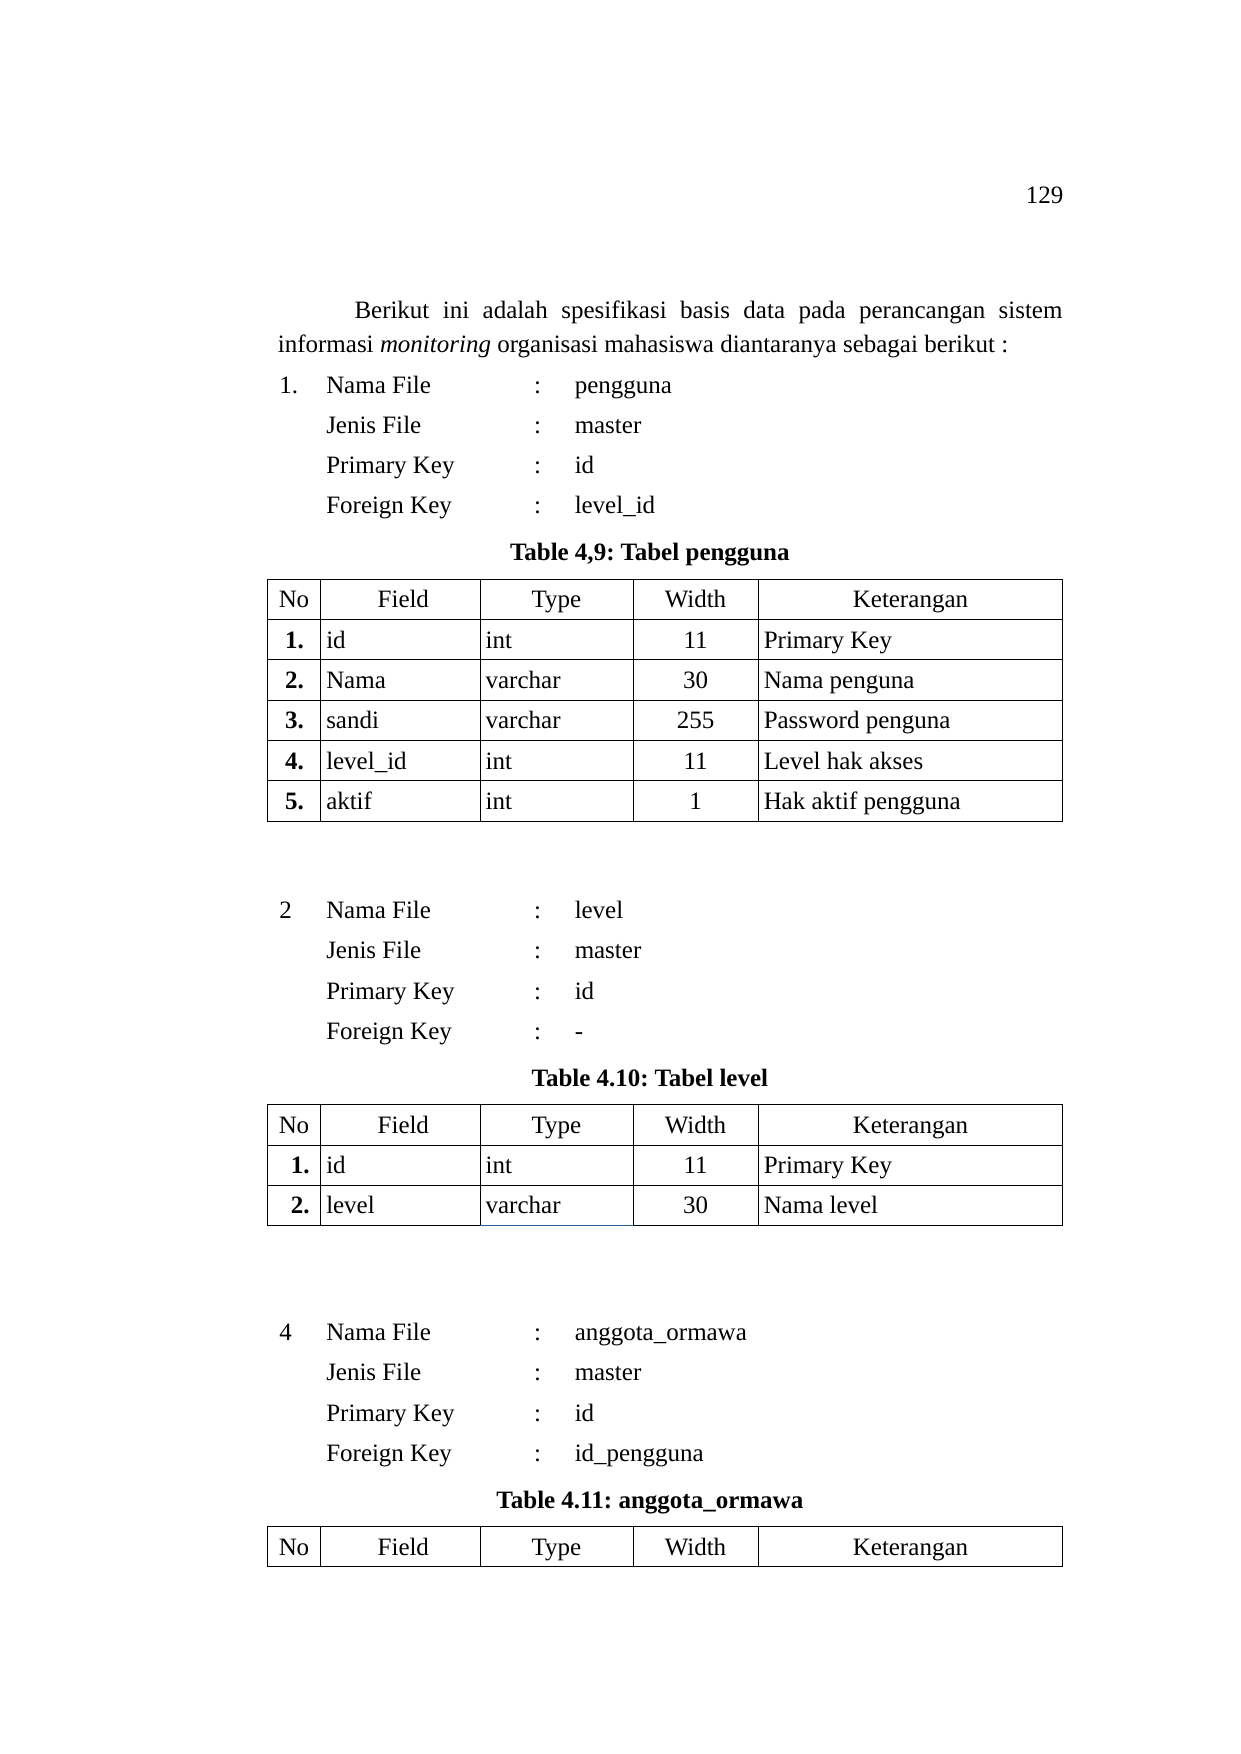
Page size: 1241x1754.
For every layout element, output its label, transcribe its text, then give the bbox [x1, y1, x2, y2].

table_cell [268, 781, 320, 821]
table_header 1. [274, 364, 320, 404]
table_cell Foreign Key [320, 1010, 528, 1050]
table_cell 1 [634, 781, 758, 821]
table_cell int [481, 741, 633, 780]
table_cell 11 [634, 741, 758, 780]
table_cell int [481, 620, 633, 659]
table_header Type [481, 580, 633, 619]
table_cell id [569, 970, 1062, 1010]
table_header level [569, 890, 1062, 930]
table_cell Foreign Key [320, 1432, 528, 1472]
table_cell [274, 445, 320, 485]
table_cell level [321, 1186, 480, 1225]
table_cell id_pengguna [569, 1432, 1062, 1472]
table_cell 30 [634, 660, 758, 699]
table_cell aktif [321, 781, 480, 821]
table_header 4 [274, 1311, 320, 1352]
table_cell Primary Key [320, 970, 528, 1010]
table_cell 255 [634, 701, 758, 740]
table_cell : [528, 1392, 569, 1432]
table_header Width [634, 580, 758, 619]
table_cell Foreign Key [320, 485, 528, 525]
table_header No [268, 1527, 320, 1566]
table_cell : [528, 1432, 569, 1472]
table_cell Jenis File [320, 404, 528, 444]
table_cell Nama [321, 660, 480, 699]
table_cell [268, 660, 320, 699]
table_cell int [481, 1146, 633, 1185]
table_cell int [481, 781, 633, 821]
table_cell : [528, 404, 569, 444]
table_cell Primary Key [759, 620, 1062, 659]
table_header Nama File [320, 890, 528, 930]
table_header Keterangan [759, 1527, 1062, 1566]
table_header Nama File [320, 364, 528, 404]
table_cell : [528, 930, 569, 970]
table_cell [274, 970, 320, 1010]
table_cell : [528, 485, 569, 525]
table_cell [274, 1392, 320, 1432]
table_header No [268, 1105, 320, 1144]
table_header Field [321, 1527, 480, 1566]
table_cell Primary Key [320, 445, 528, 485]
table_cell [274, 1432, 320, 1472]
table_cell [274, 404, 320, 444]
table_cell : [528, 445, 569, 485]
table_header Type [481, 1105, 633, 1144]
table_header Type [481, 1527, 633, 1566]
table_cell varchar [481, 1186, 633, 1225]
table_cell master [569, 930, 1062, 970]
table_cell id [321, 620, 480, 659]
table_cell [268, 741, 320, 780]
table_cell master [569, 1352, 1062, 1392]
table_cell Jenis File [320, 1352, 528, 1392]
table_cell varchar [481, 660, 633, 699]
table_cell level_id [321, 741, 480, 780]
table_cell [268, 1186, 320, 1225]
table_cell Primary Key [320, 1392, 528, 1432]
table_header : [528, 890, 569, 930]
table_cell [274, 1352, 320, 1392]
table_cell id [569, 1392, 1062, 1432]
table_header Nama File [320, 1311, 528, 1352]
table_cell [268, 701, 320, 740]
table_header Width [634, 1105, 758, 1144]
table_cell : [528, 1352, 569, 1392]
text Table 4.11: anggota_ormawa [236, 1485, 1063, 1513]
table_cell level_id [569, 485, 1062, 525]
table_cell master [569, 404, 1062, 444]
table_cell sandi [321, 701, 480, 740]
table_cell [268, 1146, 320, 1185]
table_header 2 [274, 890, 320, 930]
table_cell Hak aktif pengguna [759, 781, 1062, 821]
table_header Keterangan [759, 1105, 1062, 1144]
table_header Keterangan [759, 580, 1062, 619]
table_header pengguna [569, 364, 1062, 404]
text Berikut ini adalah spesifikasi basis data pada perancangan sistem informasi monitoring organisasi mahasiswa diantaranya sebagai berikut : [278, 295, 1063, 358]
table_cell [274, 485, 320, 525]
table_cell Password penguna [759, 701, 1062, 740]
table_header anggota_ormawa [569, 1311, 1062, 1352]
table_cell - [569, 1010, 1062, 1050]
table_header No [268, 580, 320, 619]
table_cell Level hak akses [759, 741, 1062, 780]
table_header Width [634, 1527, 758, 1566]
table_cell Jenis File [320, 930, 528, 970]
table_cell Nama level [759, 1186, 1062, 1225]
table_header Field [321, 1105, 480, 1144]
table_header Field [321, 580, 480, 619]
table_cell id [321, 1146, 480, 1185]
table_cell : [528, 1010, 569, 1050]
table_cell [274, 930, 320, 970]
table_cell [274, 1010, 320, 1050]
text Table 4,9: Tabel pengguna [236, 537, 1063, 566]
table_cell [268, 620, 320, 659]
table_header : [528, 364, 569, 404]
table_cell 30 [634, 1186, 758, 1225]
table_header : [528, 1311, 569, 1352]
table_cell 11 [634, 1146, 758, 1185]
table_cell Nama penguna [759, 660, 1062, 699]
table_cell id [569, 445, 1062, 485]
table_cell : [528, 970, 569, 1010]
table_cell Primary Key [759, 1146, 1062, 1185]
text Table 4.10: Tabel level [236, 1063, 1063, 1092]
table_cell varchar [481, 701, 633, 740]
table_cell 11 [634, 620, 758, 659]
